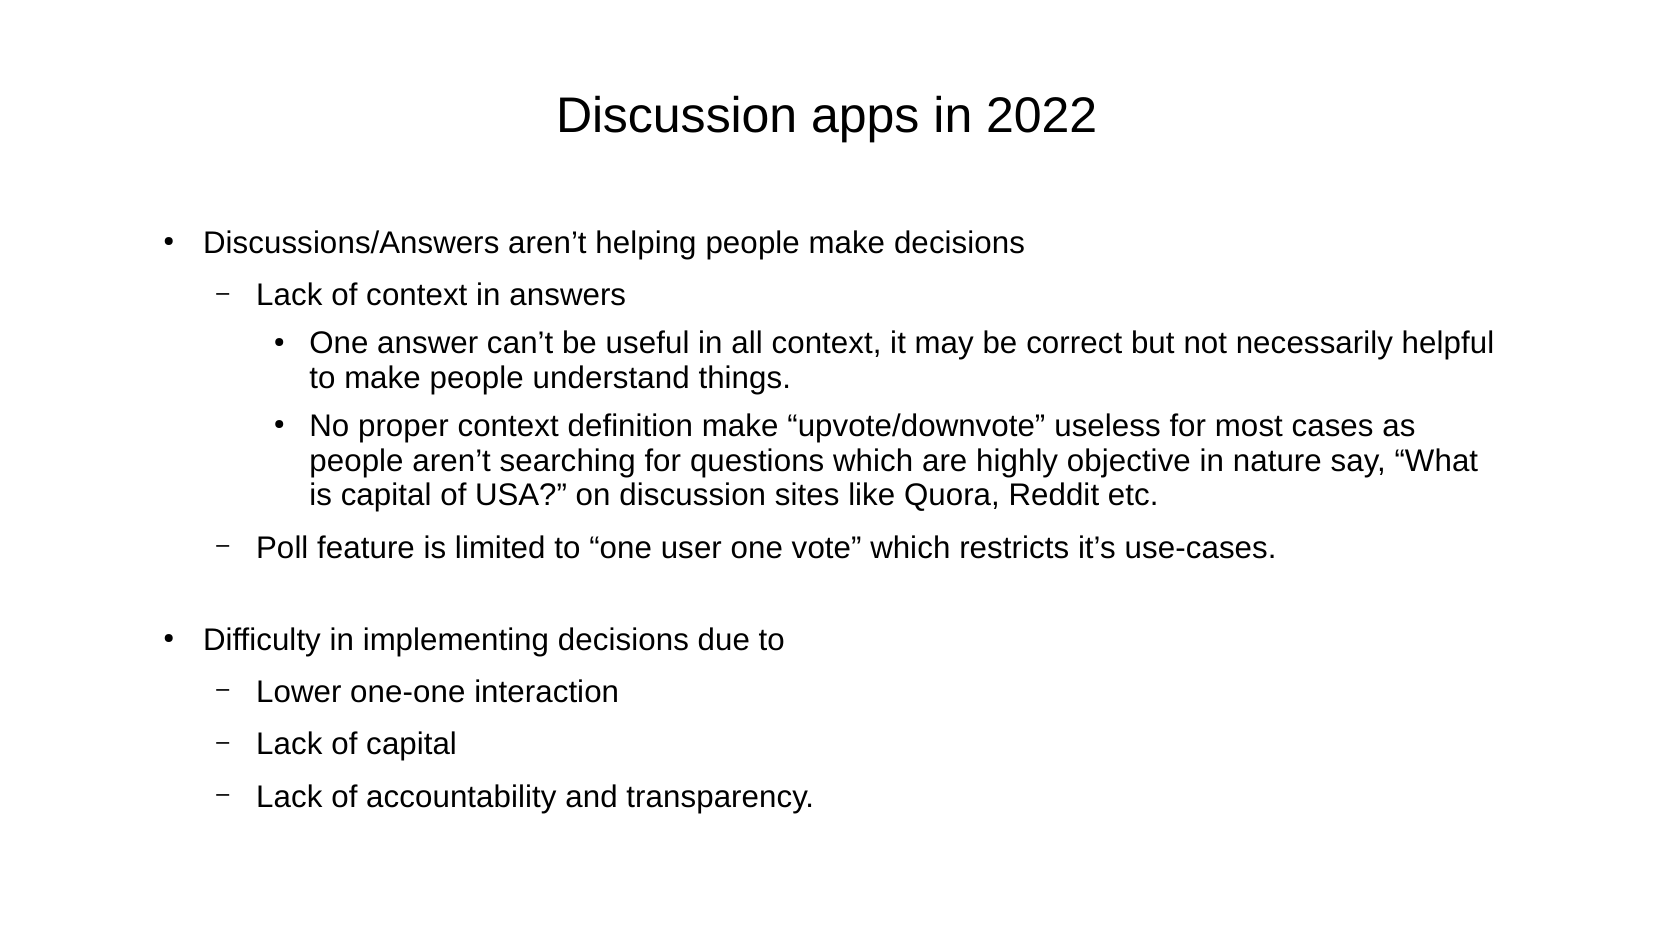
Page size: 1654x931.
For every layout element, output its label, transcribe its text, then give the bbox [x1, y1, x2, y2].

title Discussion apps in 2022 [82, 37, 1571, 193]
list Discussions/Answers aren’t helping people make decisions Lack of context in answers One answer can’t be useful in all context, it may be correct but not necessarily helpful to make people understand things. No proper context definition make “upvote/downvote” useless for most cases as people aren’t searching for questions which are highly objective in nature say, “What is capital of USA?” on discussion sites like Quora, Reddit etc. Poll feature is limited to “one user one vote” which restricts it’s use-cases. Difficulty in implementing decisions due to Lower one-one interaction Lack of capital Lack of accountability and transparency. [150, 225, 1501, 826]
